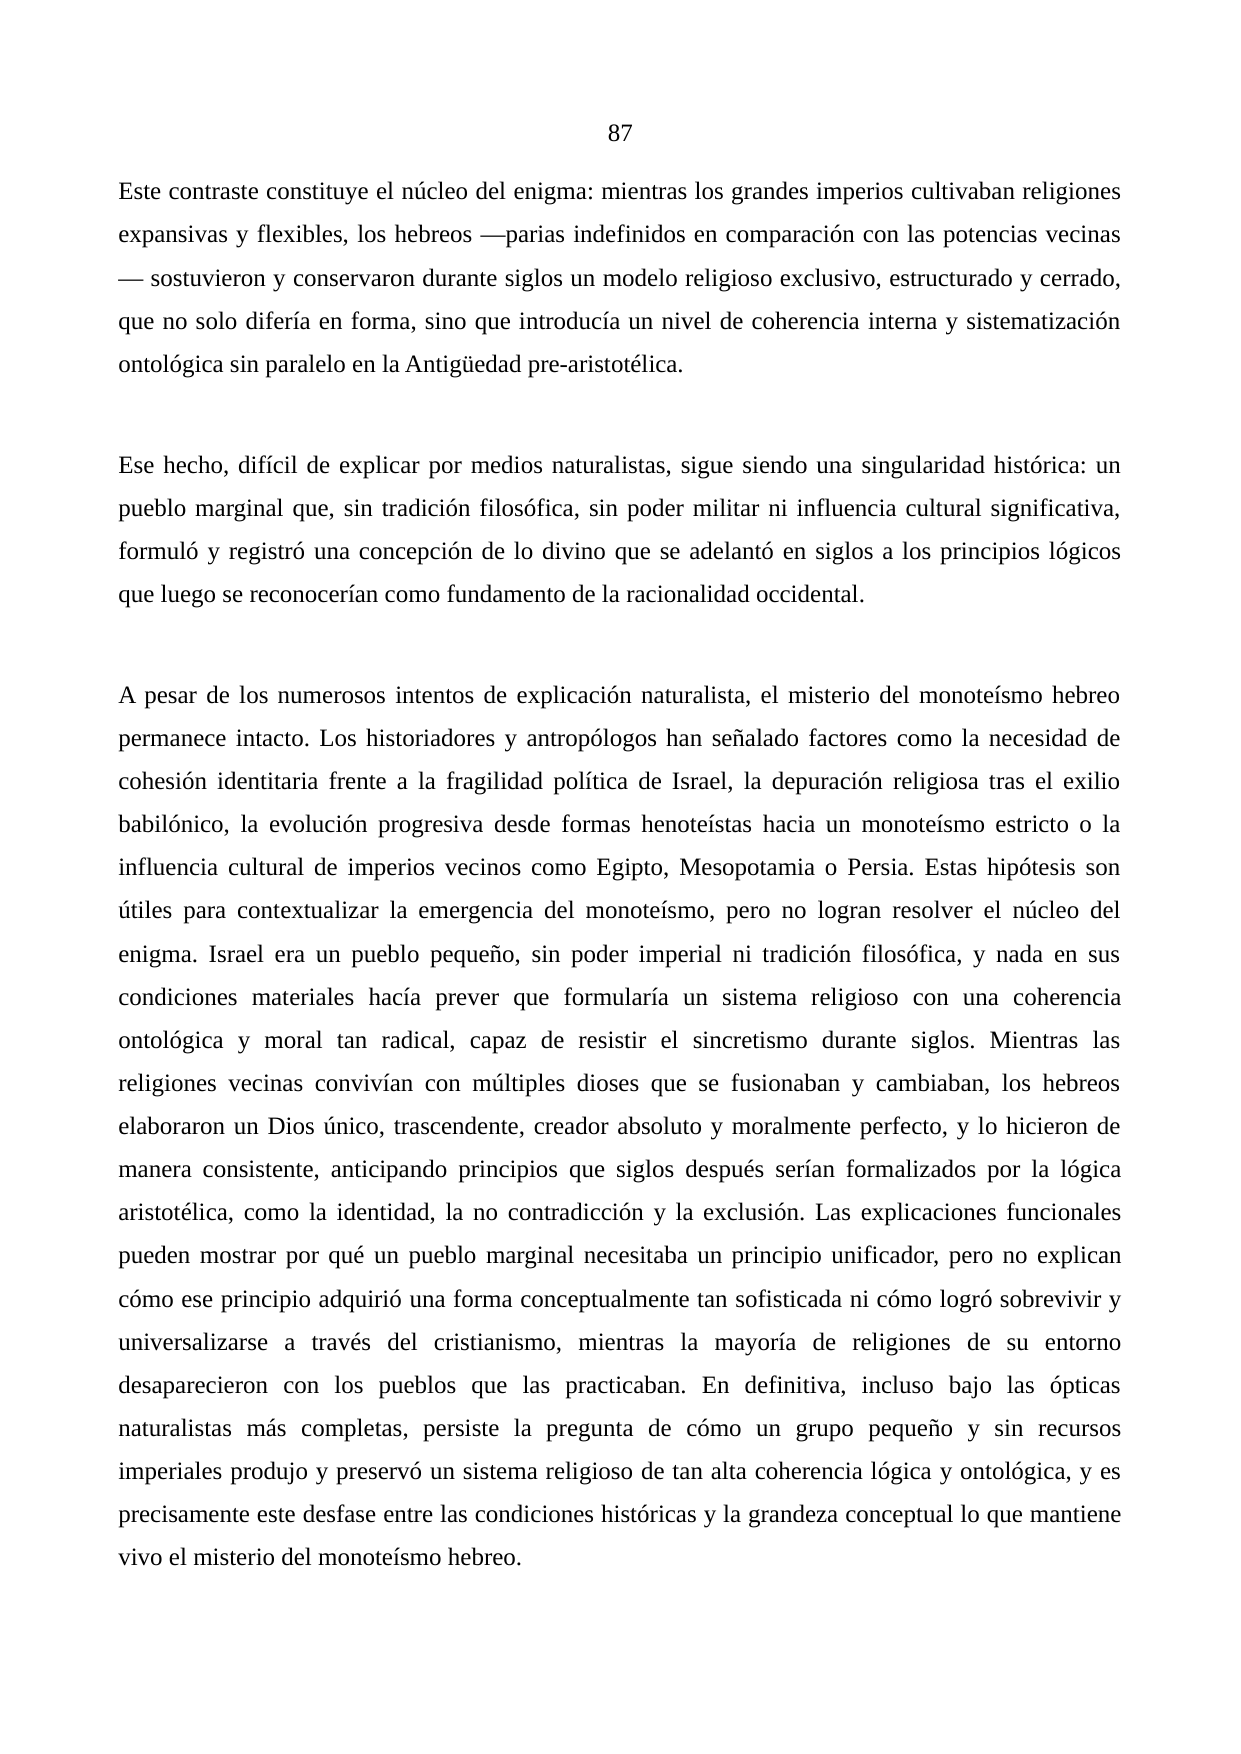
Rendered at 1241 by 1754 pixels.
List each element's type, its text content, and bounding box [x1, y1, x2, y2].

text Ese hecho, difícil de explicar por medios naturalistas, sigue siendo una singularidad histórica: un pueblo marginal que, sin tradición filosófica, sin poder militar ni influencia cultural significativa, formuló y registró una concepción de lo divino que se adelantó en siglos a los principios lógicos que luego se reconocerían como fundamento de la racionalidad occidental. [118, 450, 1122, 608]
text Este contraste constituye el núcleo del enigma: mientras los grandes imperios cultivaban religiones expansivas y flexibles, los hebreos —parias indefinidos en comparación con las potencias vecinas— sostuvieron y conservaron durante siglos un modelo religioso exclusivo, estructurado y cerrado, que no solo difería en forma, sino que introducía un nivel de coherencia interna y sistematización ontológica sin paralelo en la Antigüedad pre-aristotélica. [118, 176, 1122, 378]
text A pesar de los numerosos intentos de explicación naturalista, el misterio del monoteísmo hebreo permanece intacto. Los historiadores y antropólogos han señalado factores como la necesidad de cohesión identitaria frente a la fragilidad política de Israel, la depuración religiosa tras el exilio babilónico, la evolución progresiva desde formas henoteístas hacia un monoteísmo estricto o la influencia cultural de imperios vecinos como Egipto, Mesopotamia o Persia. Estas hipótesis son útiles para contextualizar la emergencia del monoteísmo, pero no logran resolver el núcleo del enigma. Israel era un pueblo pequeño, sin poder imperial ni tradición filosófica, y nada en sus condiciones materiales hacía prever que formularía un sistema religioso con una coherencia ontológica y moral tan radical, capaz de resistir el sincretismo durante siglos. Mientras las religiones vecinas convivían con múltiples dioses que se fusionaban y cambiaban, los hebreos elaboraron un Dios único, trascendente, creador absoluto y moralmente perfecto, y lo hicieron de manera consistente, anticipando principios que siglos después serían formalizados por la lógica aristotélica, como la identidad, la no contradicción y la exclusión. Las explicaciones funcionales pueden mostrar por qué un pueblo marginal necesitaba un principio unificador, pero no explican cómo ese principio adquirió una forma conceptualmente tan sofisticada ni cómo logró sobrevivir y universalizarse a través del cristianismo, mientras la mayoría de religiones de su entorno desaparecieron con los pueblos que las practicaban. En definitiva, incluso bajo las ópticas naturalistas más completas, persiste la pregunta de cómo un grupo pequeño y sin recursos imperiales produjo y preservó un sistema religioso de tan alta coherencia lógica y ontológica, y es precisamente este desfase entre las condiciones históricas y la grandeza conceptual lo que mantiene vivo el misterio del monoteísmo hebreo. [118, 680, 1122, 1571]
